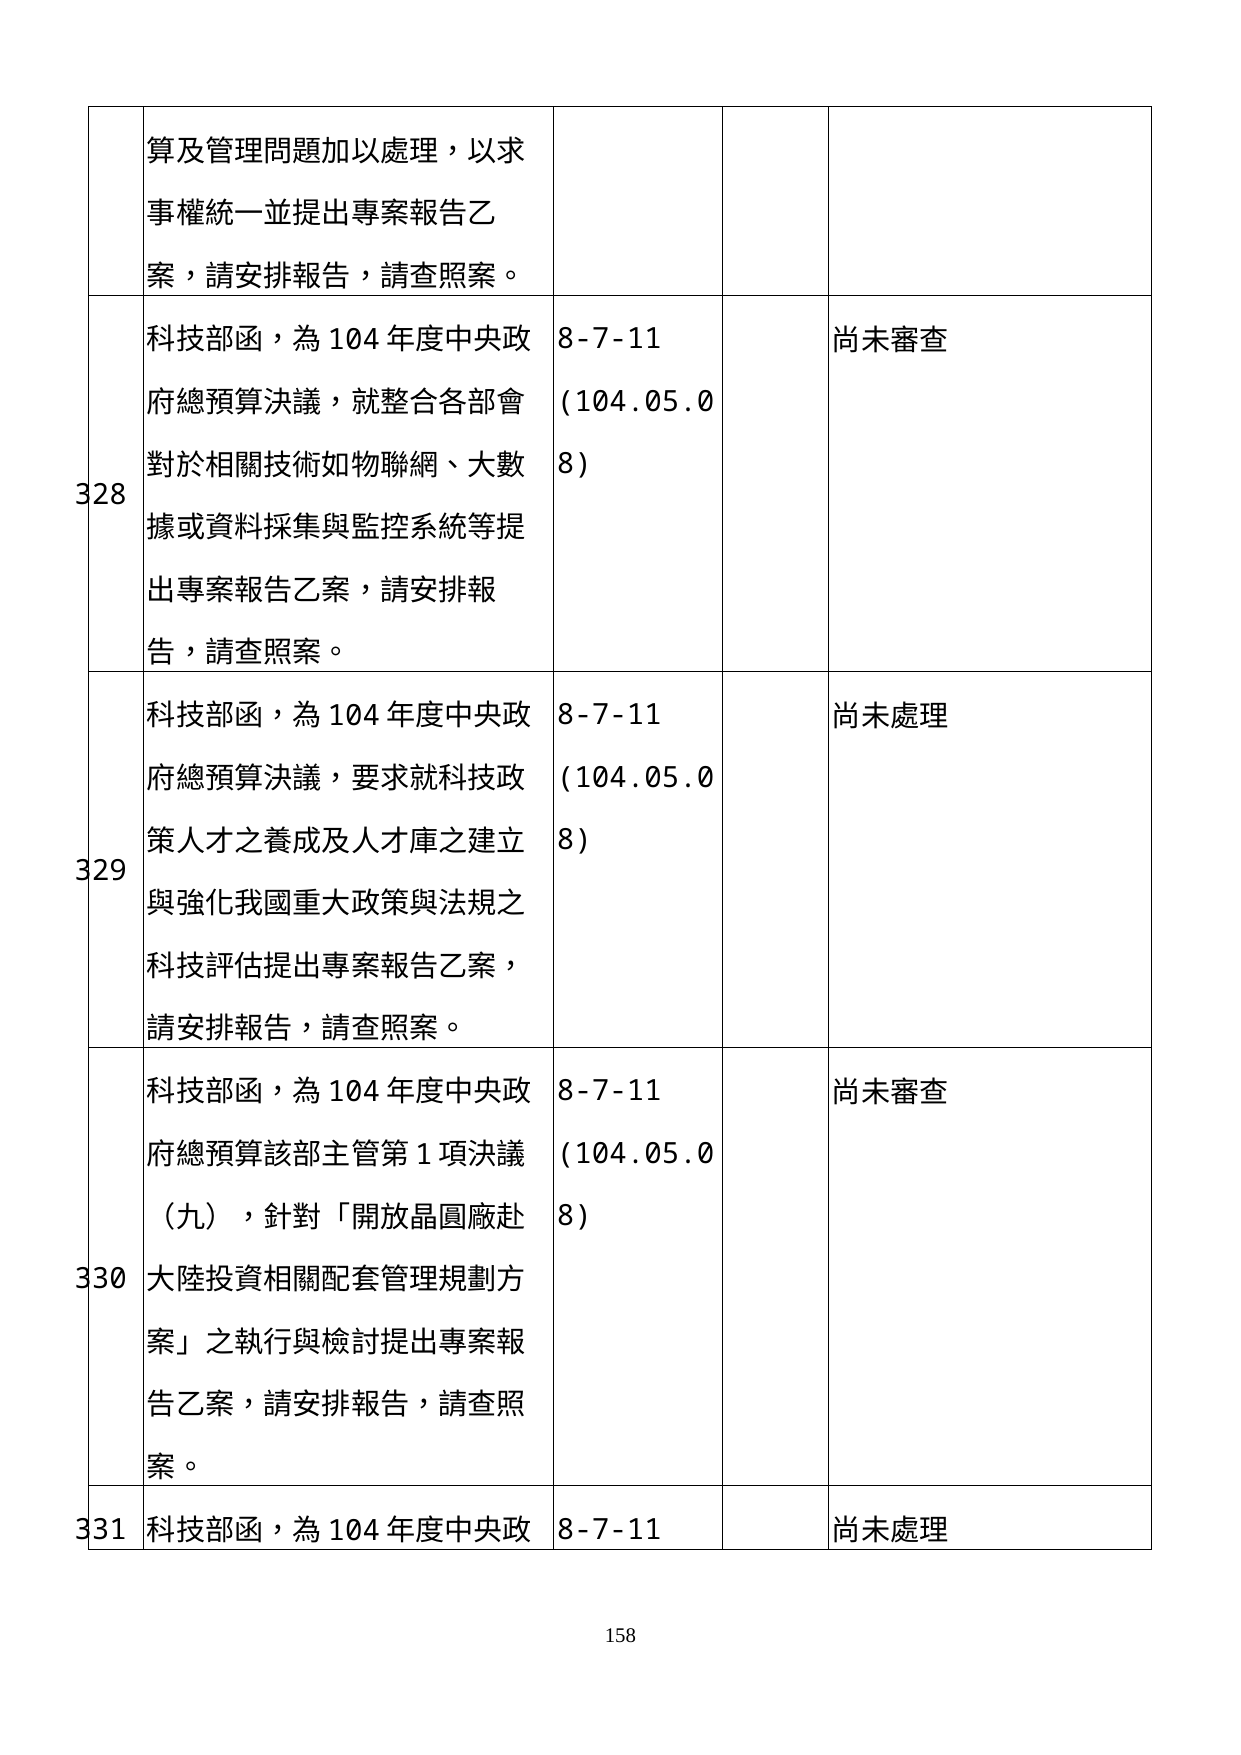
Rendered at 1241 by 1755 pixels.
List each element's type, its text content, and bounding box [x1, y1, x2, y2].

table_cell 尚未審查 [829, 1048, 1151, 1485]
table_cell 8-7-11 (104.05.08) [554, 1048, 722, 1485]
table_cell [89, 1048, 143, 1485]
table_cell [723, 296, 828, 671]
table_cell 8-7-11 [554, 1486, 722, 1549]
table_cell [829, 107, 1151, 294]
table_cell 8-7-11 (104.05.08) [554, 672, 722, 1047]
table_cell 算及管理問題加以處理，以求事權統一並提出專案報告乙案，請安排報告，請查照案。 [144, 107, 553, 294]
table_cell 科技部函，為104年度中央政府總預算決議，就整合各部會對於相關技術如物聯網、大數據或資料採集與監控系統等提出專案報告乙案，請安排報告，請查照案。 [144, 296, 553, 671]
table_cell [89, 1486, 143, 1549]
table_cell 尚未審查 [829, 296, 1151, 671]
table_cell [89, 296, 143, 671]
table_cell [723, 1486, 828, 1549]
table_cell 8-7-11 (104.05.08) [554, 296, 722, 671]
table_cell [554, 107, 722, 294]
table_cell [723, 107, 828, 294]
table_cell 科技部函，為104年度中央政府總預算該部主管第1項決議（九），針對「開放晶圓廠赴大陸投資相關配套管理規劃方案」之執行與檢討提出專案報告乙案，請安排報告，請查照案。 [144, 1048, 553, 1485]
table_cell [89, 107, 143, 294]
table_cell 尚未處理 [829, 672, 1151, 1047]
table_cell 科技部函，為104年度中央政 [144, 1486, 553, 1549]
table_cell 尚未處理 [829, 1486, 1151, 1549]
table_cell 科技部函，為104年度中央政府總預算決議，要求就科技政策人才之養成及人才庫之建立與強化我國重大政策與法規之科技評估提出專案報告乙案，請安排報告，請查照案。 [144, 672, 553, 1047]
table_cell [89, 672, 143, 1047]
table_cell [723, 672, 828, 1047]
table_cell [723, 1048, 828, 1485]
